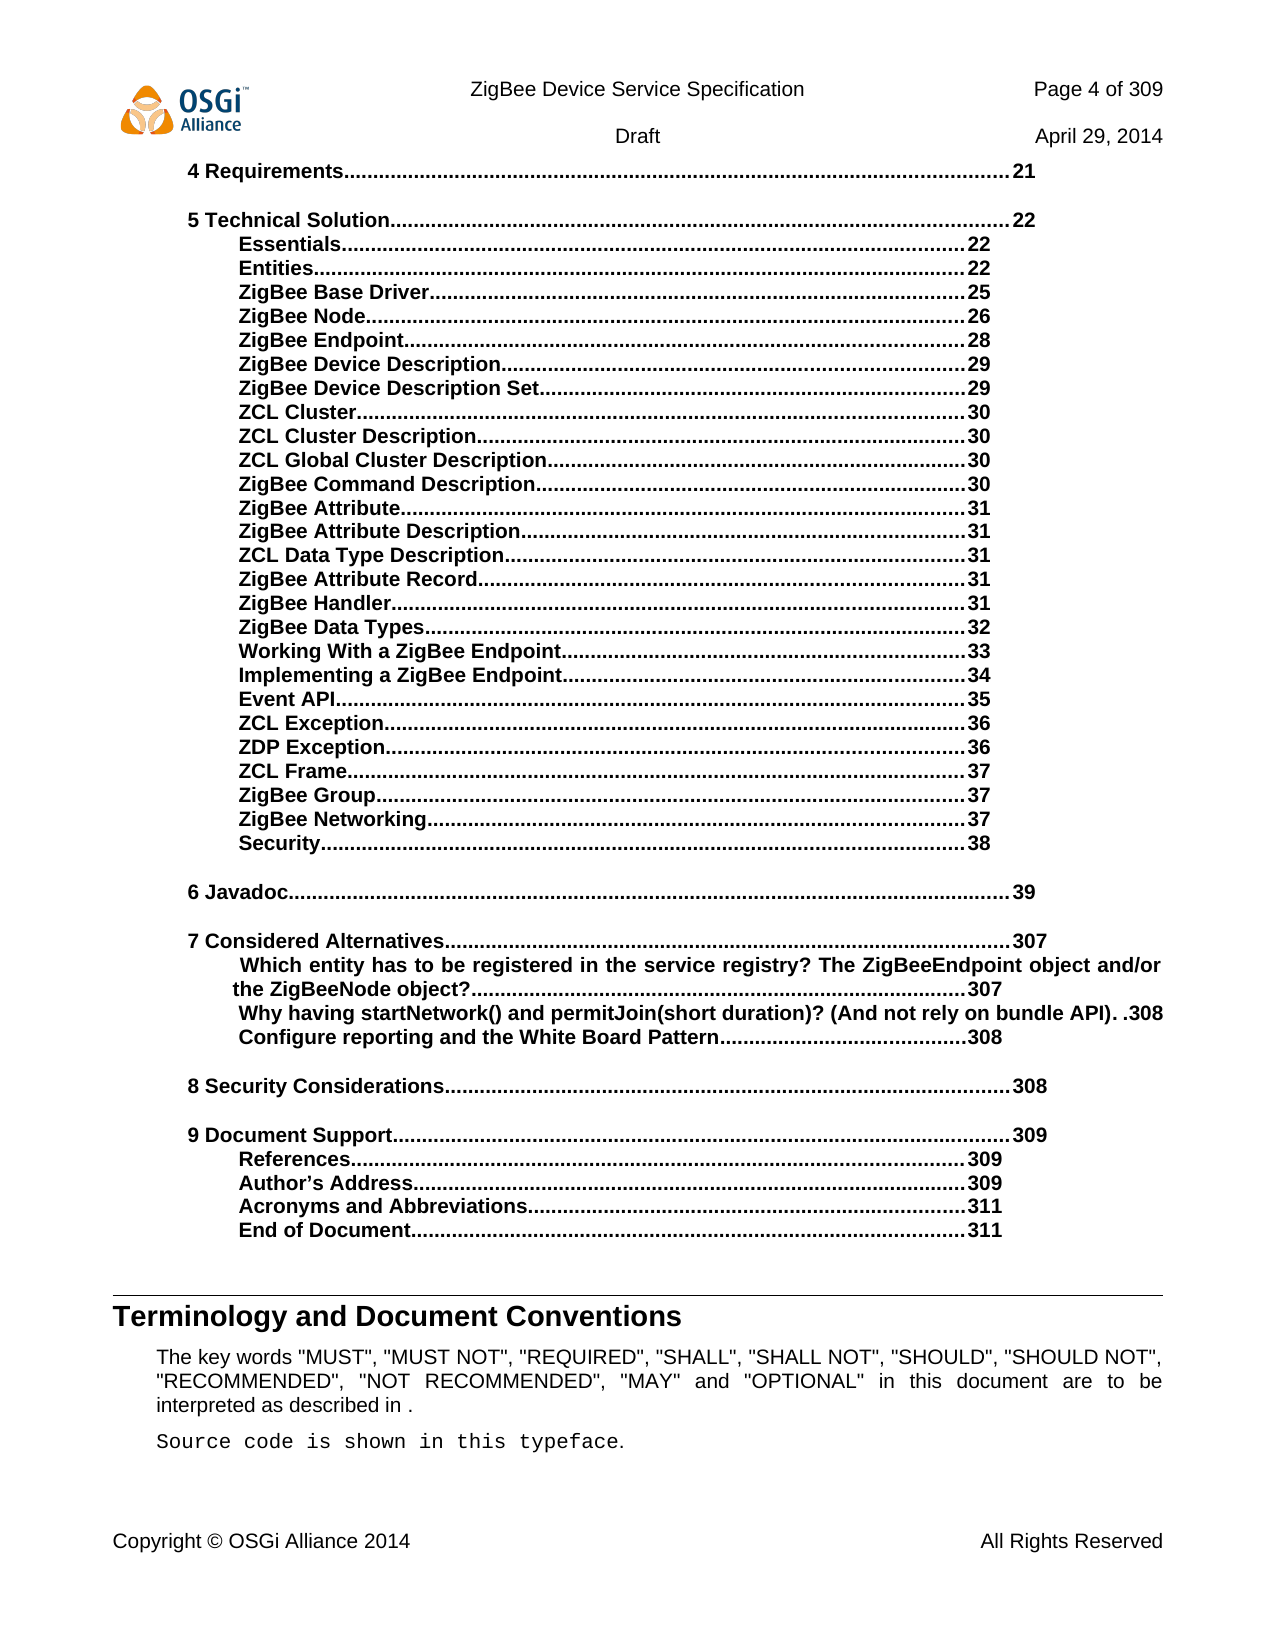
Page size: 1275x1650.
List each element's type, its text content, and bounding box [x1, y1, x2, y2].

text 8 Security Considerations 308 [187, 1073, 1163, 1097]
text ZigBee Endpoint 28 [232, 328, 1163, 352]
text ZigBee Group 37 [232, 783, 1163, 807]
text Working With a ZigBee Endpoint 33 [232, 639, 1163, 663]
text 5 Technical Solution 22 [187, 208, 1163, 232]
text ZigBee Data Types 32 [232, 615, 1163, 639]
text ZCL Data Type Description 31 [232, 543, 1163, 567]
text ZCL Frame 37 [232, 759, 1163, 783]
text ZigBee Node 26 [232, 304, 1163, 328]
text Entities 22 [232, 256, 1163, 280]
text End of Document 311 [232, 1218, 1163, 1242]
text ZigBee Command Description 30 [232, 471, 1163, 495]
text ZigBee Attribute Description 31 [232, 519, 1163, 543]
text ZigBee Attribute 31 [232, 495, 1163, 519]
text 9 Document Support 309 [187, 1122, 1163, 1146]
text ZCL Exception 36 [232, 711, 1163, 735]
text 7 Considered Alternatives 307 [187, 929, 1163, 953]
text 6 Javadoc 39 [187, 880, 1163, 904]
text The key words "MUST", "MUST NOT", "REQUIRED", "SHALL", "SHALL NOT", "SHOULD", "SHOULD NOT", "RECOMMENDED", "NOT RECOMMENDED", "MAY" and "OPTIONAL" in this document are to be interpreted as described in 8. [156, 1344, 1163, 1416]
text ZigBee Device Description 29 [232, 352, 1163, 376]
text Security 38 [232, 831, 1163, 855]
text ZDP Exception 36 [232, 735, 1163, 759]
text ZCL Global Cluster Description 30 [232, 447, 1163, 471]
text Source code is shown in this typeface. [156, 1429, 1163, 1455]
text ZigBee Device Description Set 29 [232, 376, 1163, 399]
text ZCL Cluster Description 30 [232, 423, 1163, 447]
text ZCL Cluster 30 [232, 399, 1163, 423]
text 4 Requirements 21 [187, 159, 1163, 183]
text Essentials 22 [232, 232, 1163, 256]
text Event API 35 [232, 687, 1163, 711]
text ZigBee Attribute Record 31 [232, 567, 1163, 591]
text Implementing a ZigBee Endpoint 34 [232, 663, 1163, 687]
text ZigBee Networking 37 [232, 807, 1163, 831]
picture [113, 78, 257, 142]
text Which entity has to be registered in the service registry? The ZigBeeEndpoint object and/or the ZigBeeNode object? 307 [232, 953, 1163, 1001]
text Why having startNetwork() and permitJoin(short duration)? (And not rely on bundle API) 308 [232, 1001, 1163, 1024]
text References 309 [232, 1146, 1163, 1170]
text Acronyms and Abbreviations 311 [232, 1194, 1163, 1218]
text Configure reporting and the White Board Pattern 308 [232, 1024, 1163, 1048]
subtitle Terminology and Document Conventions [112, 1296, 1163, 1332]
text Author’s Address 309 [232, 1170, 1163, 1194]
text ZigBee Handler 31 [232, 591, 1163, 615]
text ZigBee Base Driver 25 [232, 280, 1163, 304]
